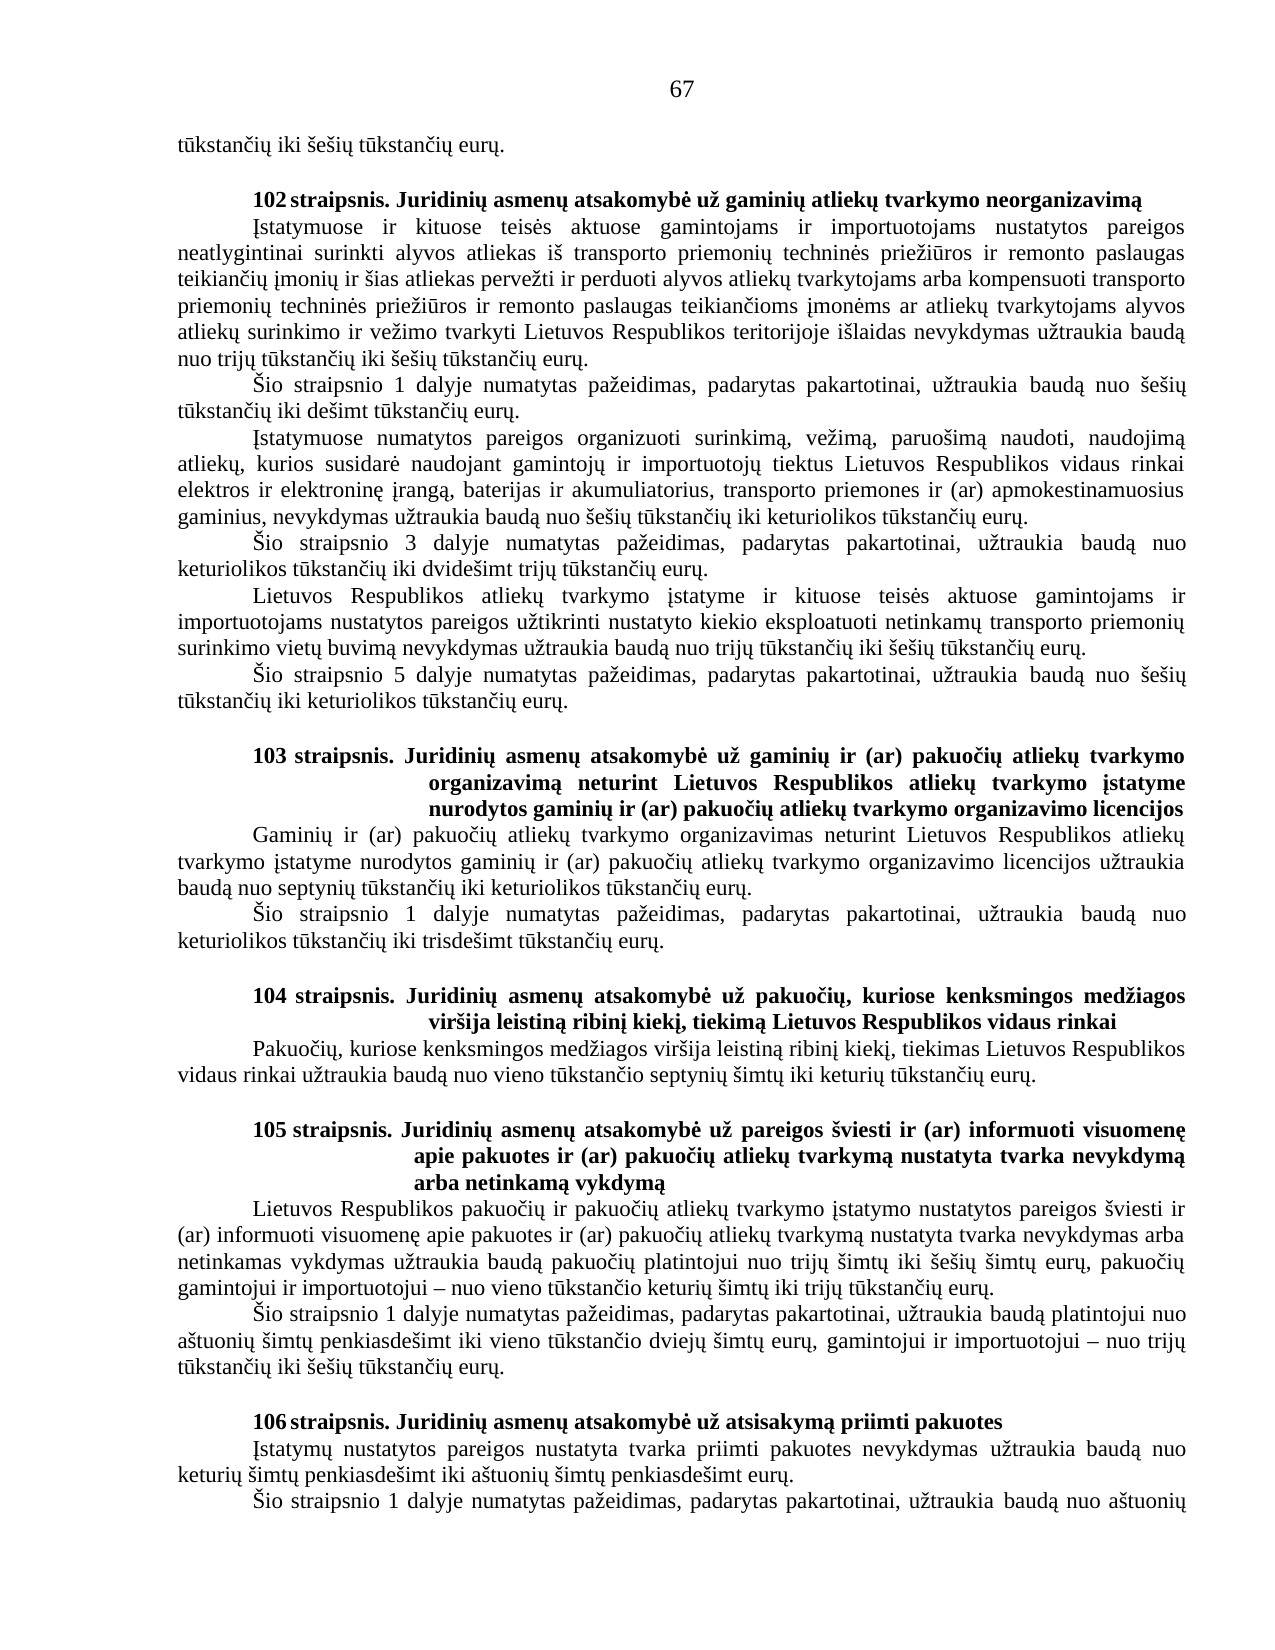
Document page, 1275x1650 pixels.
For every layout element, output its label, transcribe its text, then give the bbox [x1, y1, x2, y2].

text Gaminių ir (ar) pakuočių atliekų tvarkymo organizavimas neturint Lietuvos Respublikos atliekų tvarkymo įstatyme nurodytos gaminių ir (ar) pakuočių atliekų tvarkymo organizavimo licencijos užtraukia baudą nuo septynių tūkstančių iki keturiolikos tūkstančių eurų. [177, 821, 1186, 900]
text 103 straipsnis. Juridinių asmenų atsakomybė už gaminių ir (ar) pakuočių atliekų tvarkymo organizavimą neturint Lietuvos Respublikos atliekų tvarkymo įstatyme nurodytos gaminių ir (ar) pakuočių atliekų tvarkymo organizavimo licencijos [252, 742, 1186, 821]
text Pakuočių, kuriose kenksmingos medžiagos viršija leistiną ribinį kiekį, tiekimas Lietuvos Respublikos vidaus rinkai užtraukia baudą nuo vieno tūkstančio septynių šimtų iki keturių tūkstančių eurų. [177, 1034, 1186, 1087]
text Lietuvos Respublikos pakuočių ir pakuočių atliekų tvarkymo įstatymo nustatytos pareigos šviesti ir (ar) informuoti visuomenę apie pakuotes ir (ar) pakuočių atliekų tvarkymą nustatyta tvarka nevykdymas arba netinkamas vykdymas užtraukia baudą pakuočių platintojui nuo trijų šimtų iki šešių šimtų eurų, pakuočių gamintojui ir importuotojui – nuo vieno tūkstančio keturių šimtų iki trijų tūkstančių eurų. [177, 1195, 1186, 1301]
text Šio straipsnio 5 dalyje numatytas pažeidimas, padarytas pakartotinai, užtraukia baudą nuo šešių tūkstančių iki keturiolikos tūkstančių eurų. [177, 661, 1186, 713]
text Šio straipsnio 1 dalyje numatytas pažeidimas, padarytas pakartotinai, užtraukia baudą platintojui nuo aštuonių šimtų penkiasdešimt iki vieno tūkstančio dviejų šimtų eurų, gamintojui ir importuotojui – nuo trijų tūkstančių iki šešių tūkstančių eurų. [177, 1301, 1186, 1379]
text 105 straipsnis. Juridinių asmenų atsakomybė už pareigos šviesti ir (ar) informuoti visuomenę apie pakuotes ir (ar) pakuočių atliekų tvarkymą nustatyta tvarka nevykdymą arba netinkamą vykdymą [252, 1116, 1186, 1195]
text Įstatymuose ir kituose teisės aktuose gamintojams ir importuotojams nustatytos pareigos neatlygintinai surinkti alyvos atliekas iš transporto priemonių techninės priežiūros ir remonto paslaugas teikiančių įmonių ir šias atliekas pervežti ir perduoti alyvos atliekų tvarkytojams arba kompensuoti transporto priemonių techninės priežiūros ir remonto paslaugas teikiančioms įmonėms ar atliekų tvarkytojams alyvos atliekų surinkimo ir vežimo tvarkyti Lietuvos Respublikos teritorijoje išlaidas nevykdymas užtraukia baudą nuo trijų tūkstančių iki šešių tūkstančių eurų. [177, 213, 1186, 371]
text Lietuvos Respublikos atliekų tvarkymo įstatyme ir kituose teisės aktuose gamintojams ir importuotojams nustatytos pareigos užtikrinti nustatyto kiekio eksploatuoti netinkamų transporto priemonių surinkimo vietų buvimą nevykdymas užtraukia baudą nuo trijų tūkstančių iki šešių tūkstančių eurų. [177, 582, 1186, 661]
text 104 straipsnis. Juridinių asmenų atsakomybė už pakuočių, kuriose kenksmingos medžiagos viršija leistiną ribinį kiekį, tiekimą Lietuvos Respublikos vidaus rinkai [252, 982, 1186, 1034]
text Šio straipsnio 3 dalyje numatytas pažeidimas, padarytas pakartotinai, užtraukia baudą nuo keturiolikos tūkstančių iki dvidešimt trijų tūkstančių eurų. [177, 529, 1186, 582]
text Šio straipsnio 1 dalyje numatytas pažeidimas, padarytas pakartotinai, užtraukia baudą nuo šešių tūkstančių iki dešimt tūkstančių eurų. [177, 371, 1186, 424]
text 102 straipsnis. Juridinių asmenų atsakomybė už gaminių atliekų tvarkymo neorganizavimą [252, 186, 1186, 213]
text 106 straipsnis. Juridinių asmenų atsakomybė už atsisakymą priimti pakuotes [177, 1408, 1186, 1435]
text Įstatymuose numatytos pareigos organizuoti surinkimą, vežimą, paruošimą naudoti, naudojimą atliekų, kurios susidarė naudojant gamintojų ir importuotojų tiektus Lietuvos Respublikos vidaus rinkai elektros ir elektroninę įrangą, baterijas ir akumuliatorius, transporto priemones ir (ar) apmokestinamuosius gaminius, nevykdymas užtraukia baudą nuo šešių tūkstančių iki keturiolikos tūkstančių eurų. [177, 424, 1186, 529]
text Šio straipsnio 1 dalyje numatytas pažeidimas, padarytas pakartotinai, užtraukia baudą nuo keturiolikos tūkstančių iki trisdešimt tūkstančių eurų. [177, 900, 1186, 953]
text tūkstančių iki šešių tūkstančių eurų. [177, 131, 1186, 158]
text Šio straipsnio 1 dalyje numatytas pažeidimas, padarytas pakartotinai, užtraukia baudą nuo aštuonių [177, 1487, 1186, 1514]
text Įstatymų nustatytos pareigos nustatyta tvarka priimti pakuotes nevykdymas užtraukia baudą nuo keturių šimtų penkiasdešimt iki aštuonių šimtų penkiasdešimt eurų. [177, 1435, 1186, 1487]
